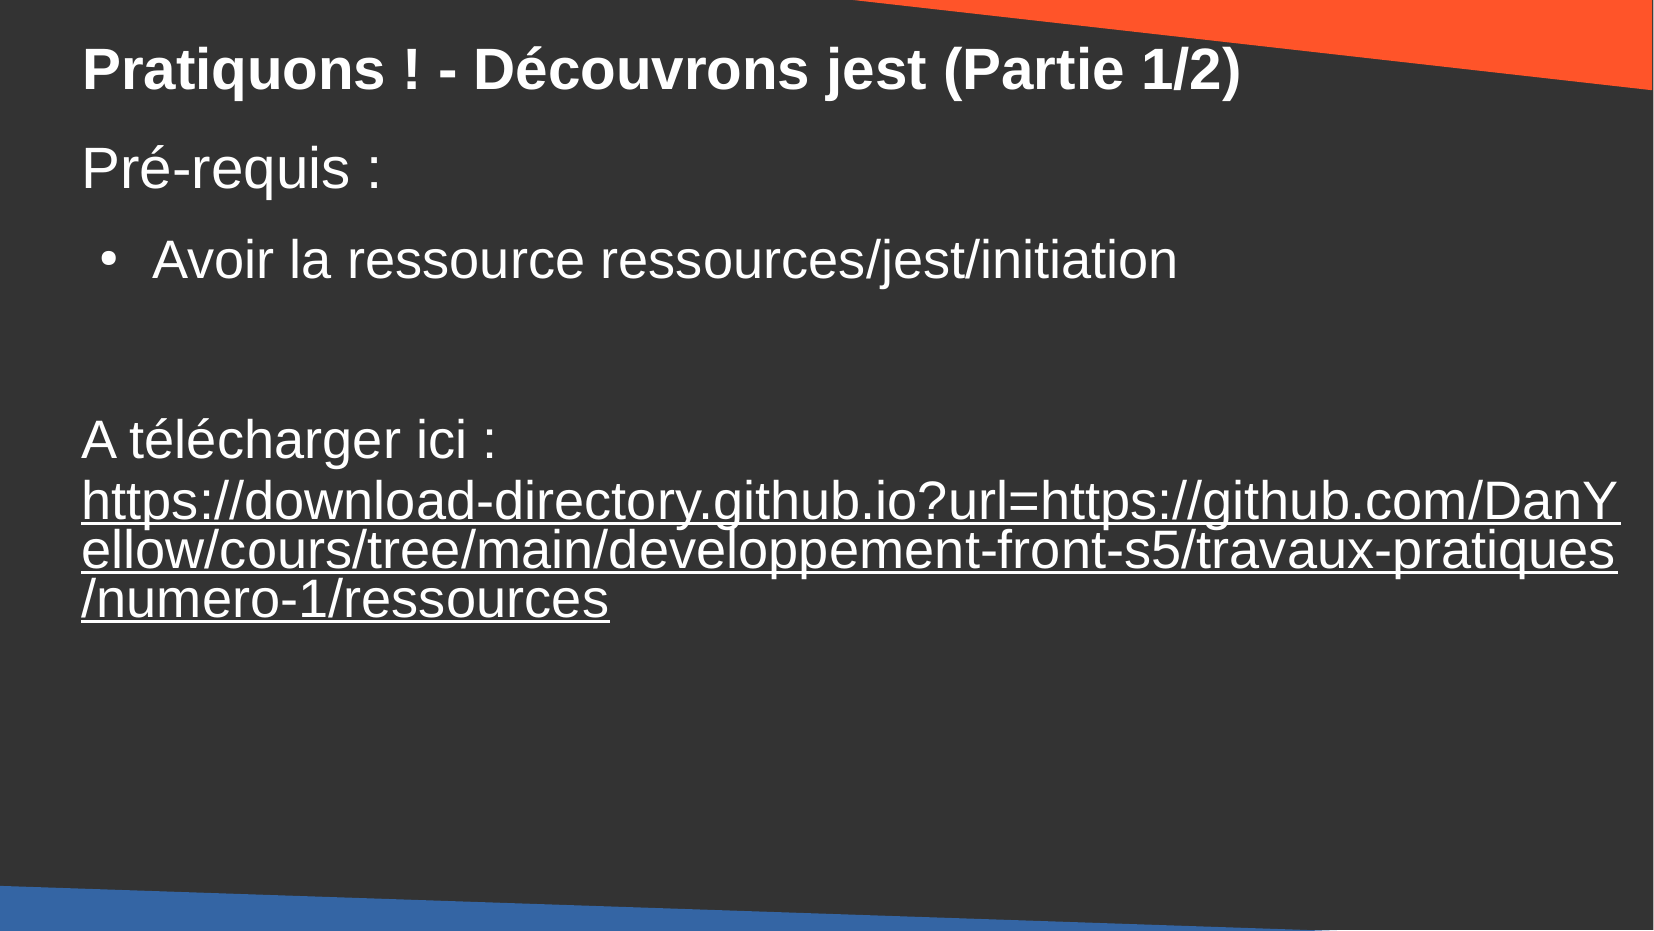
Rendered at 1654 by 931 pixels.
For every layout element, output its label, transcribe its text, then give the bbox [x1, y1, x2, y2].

list Pré-requis : Avoir la ressource ressources/jest/initiation A télécharger ici : https://download-directory.github.io?url=https://github.com/DanYellow/cours/tree/main/developpement-front-s5/travaux-pratiques/numero-1/ressources [81, 135, 1621, 721]
text_box [853, 0, 1653, 91]
text_box [0, 885, 1337, 931]
title Pratiquons ! - Découvrons jest (Partie 1/2) [82, 37, 1571, 114]
